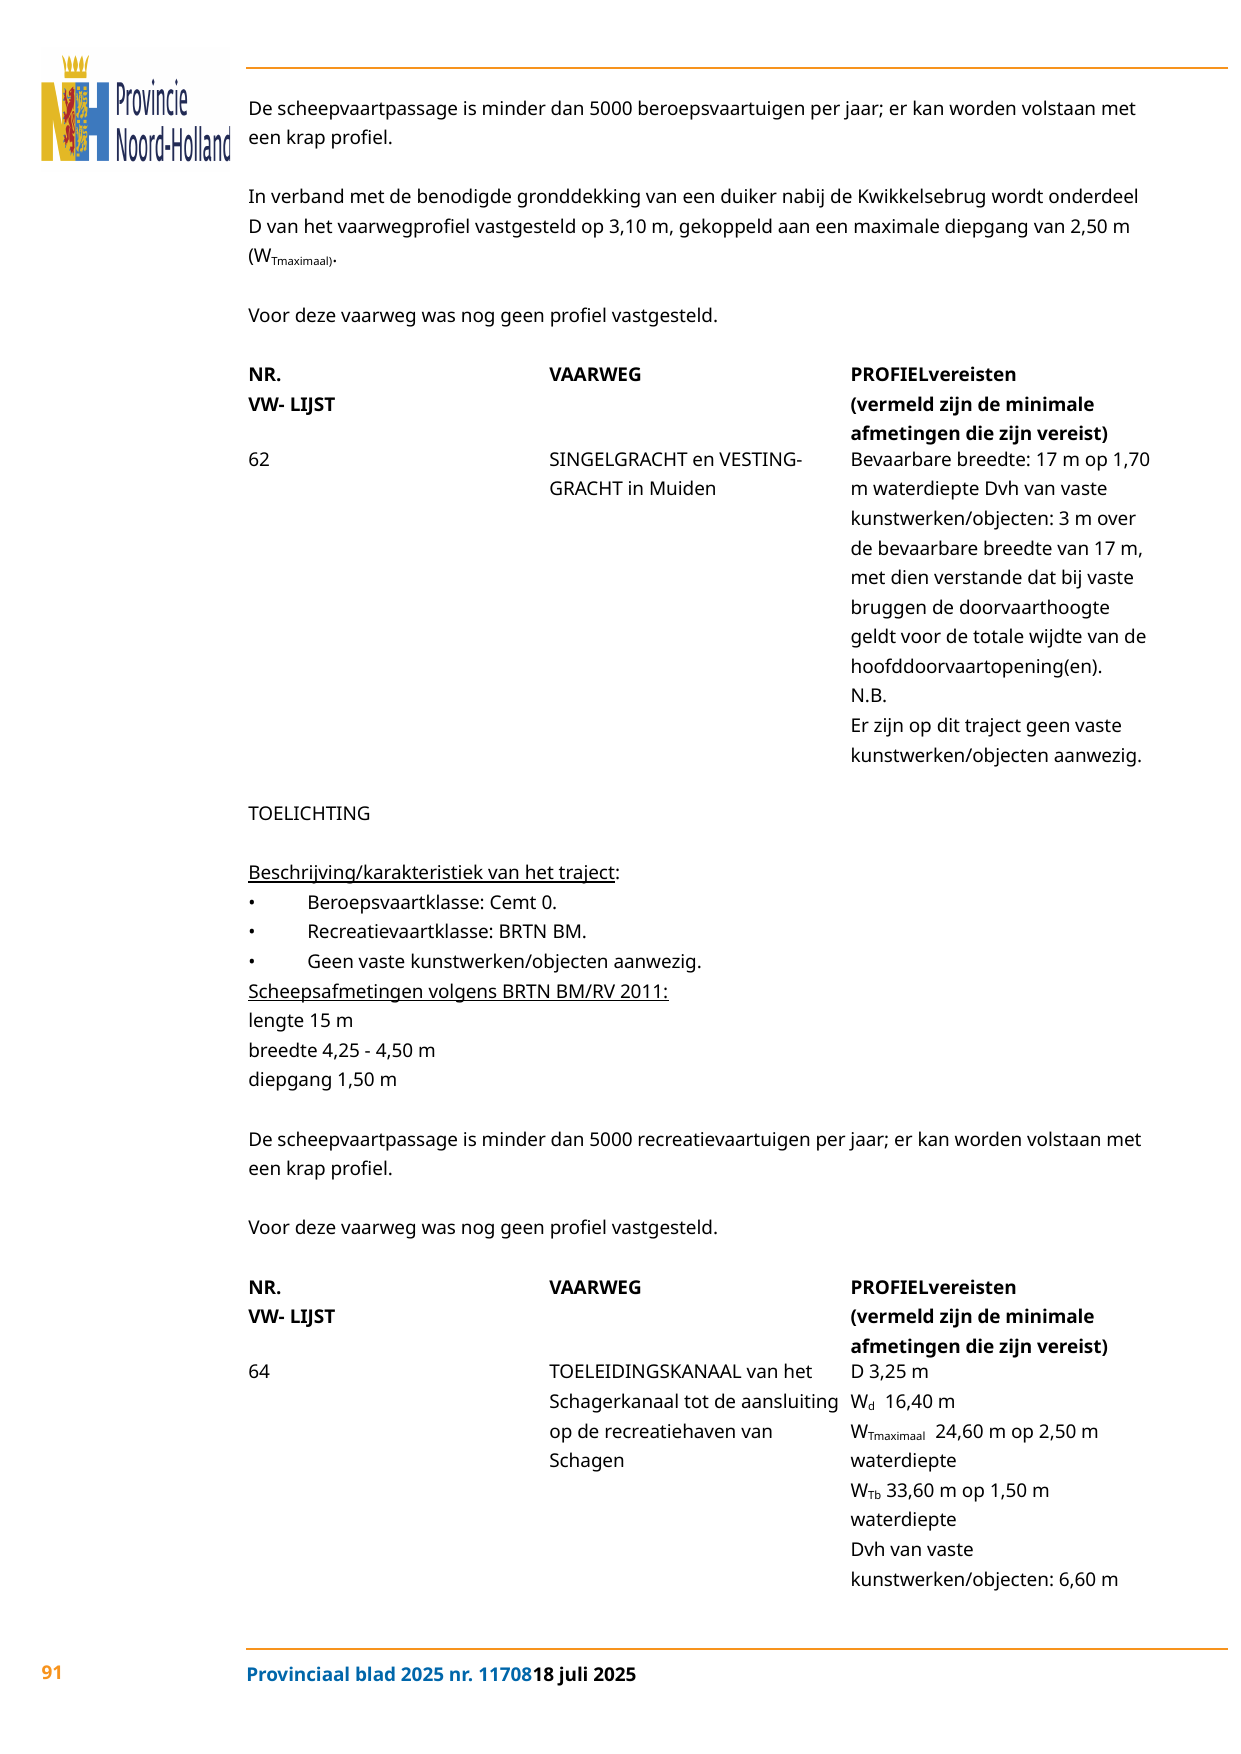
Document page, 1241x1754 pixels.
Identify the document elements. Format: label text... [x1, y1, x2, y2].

text Scheepsafmetingen volgens BRTN BM/RV 2011: [248, 978, 1152, 1004]
list Recreatievaartklasse: BRTN BM. [248, 919, 1152, 944]
text In verband met de benodigde gronddekking van een duiker nabij de Kwikkelsebrug wordt onderdeel D van het vaarwegprofiel vastgesteld op 3,10 m, gekoppeld aan een maximale diepgang van 2,50 m (WTmaximaal). [248, 183, 1152, 268]
text lengte 15 m [248, 1007, 1152, 1033]
list Geen vaste kunstwerken/objecten aanwezig. [248, 948, 1152, 974]
text diepgang 1,50 m [248, 1067, 1152, 1092]
text Beschrijving/karakteristiek van het traject: [248, 859, 1152, 885]
text Voor deze vaarweg was nog geen profiel vastgesteld. [248, 302, 1152, 328]
text TOELICHTING [248, 800, 1152, 826]
table_header VAARWEG [549, 1274, 850, 1359]
table_cell 64 [248, 1359, 549, 1592]
text breedte 4,25 - 4,50 m [248, 1037, 1152, 1063]
text Voor deze vaarweg was nog geen profiel vastgesteld. [248, 1214, 1152, 1240]
table_cell Bevaarbare breedte: 17 m op 1,70 m waterdiepte Dvh van vaste kunstwerken/objecten: 3 m over de bevaarbare breedte van 17 m, met dien verstande dat bij vaste bruggen de doorvaarthoogte geldt voor de totale wijdte van de hoofddoorvaartopening(en). N.B. Er zijn op dit traject geen vaste kunstwerken/objecten aanwezig. [850, 446, 1152, 768]
table_cell SINGELGRACHT en VESTING- GRACHT in Muiden [549, 446, 850, 768]
picture [41, 47, 231, 172]
table_header PROFIELvereisten (vermeld zijn de minimale afmetingen die zijn vereist) [850, 1274, 1152, 1359]
table_cell TOELEIDINGSKANAAL van het Schagerkanaal tot de aansluiting op de recreatiehaven van Schagen [549, 1359, 850, 1592]
table_cell 62 [248, 446, 549, 768]
text De scheepvaartpassage is minder dan 5000 beroepsvaartuigen per jaar; er kan worden volstaan met een krap profiel. [248, 95, 1152, 150]
text De scheepvaartpassage is minder dan 5000 recreatievaartuigen per jaar; er kan worden volstaan met een krap profiel. [248, 1126, 1152, 1181]
table_header NR. VW- LIJST [248, 1274, 549, 1359]
table_header VAARWEG [549, 361, 850, 446]
table_cell D 3,25 m Wd 16,40 m WTmaximaal 24,60 m op 2,50 m waterdiepte WTb 33,60 m op 1,50 m waterdiepte Dvh van vaste kunstwerken/objecten: 6,60 m [850, 1359, 1152, 1592]
list Beroepsvaartklasse: Cemt 0. [248, 889, 1152, 915]
table_header PROFIELvereisten (vermeld zijn de minimale afmetingen die zijn vereist) [850, 361, 1152, 446]
table_header NR. VW- LIJST [248, 361, 549, 446]
